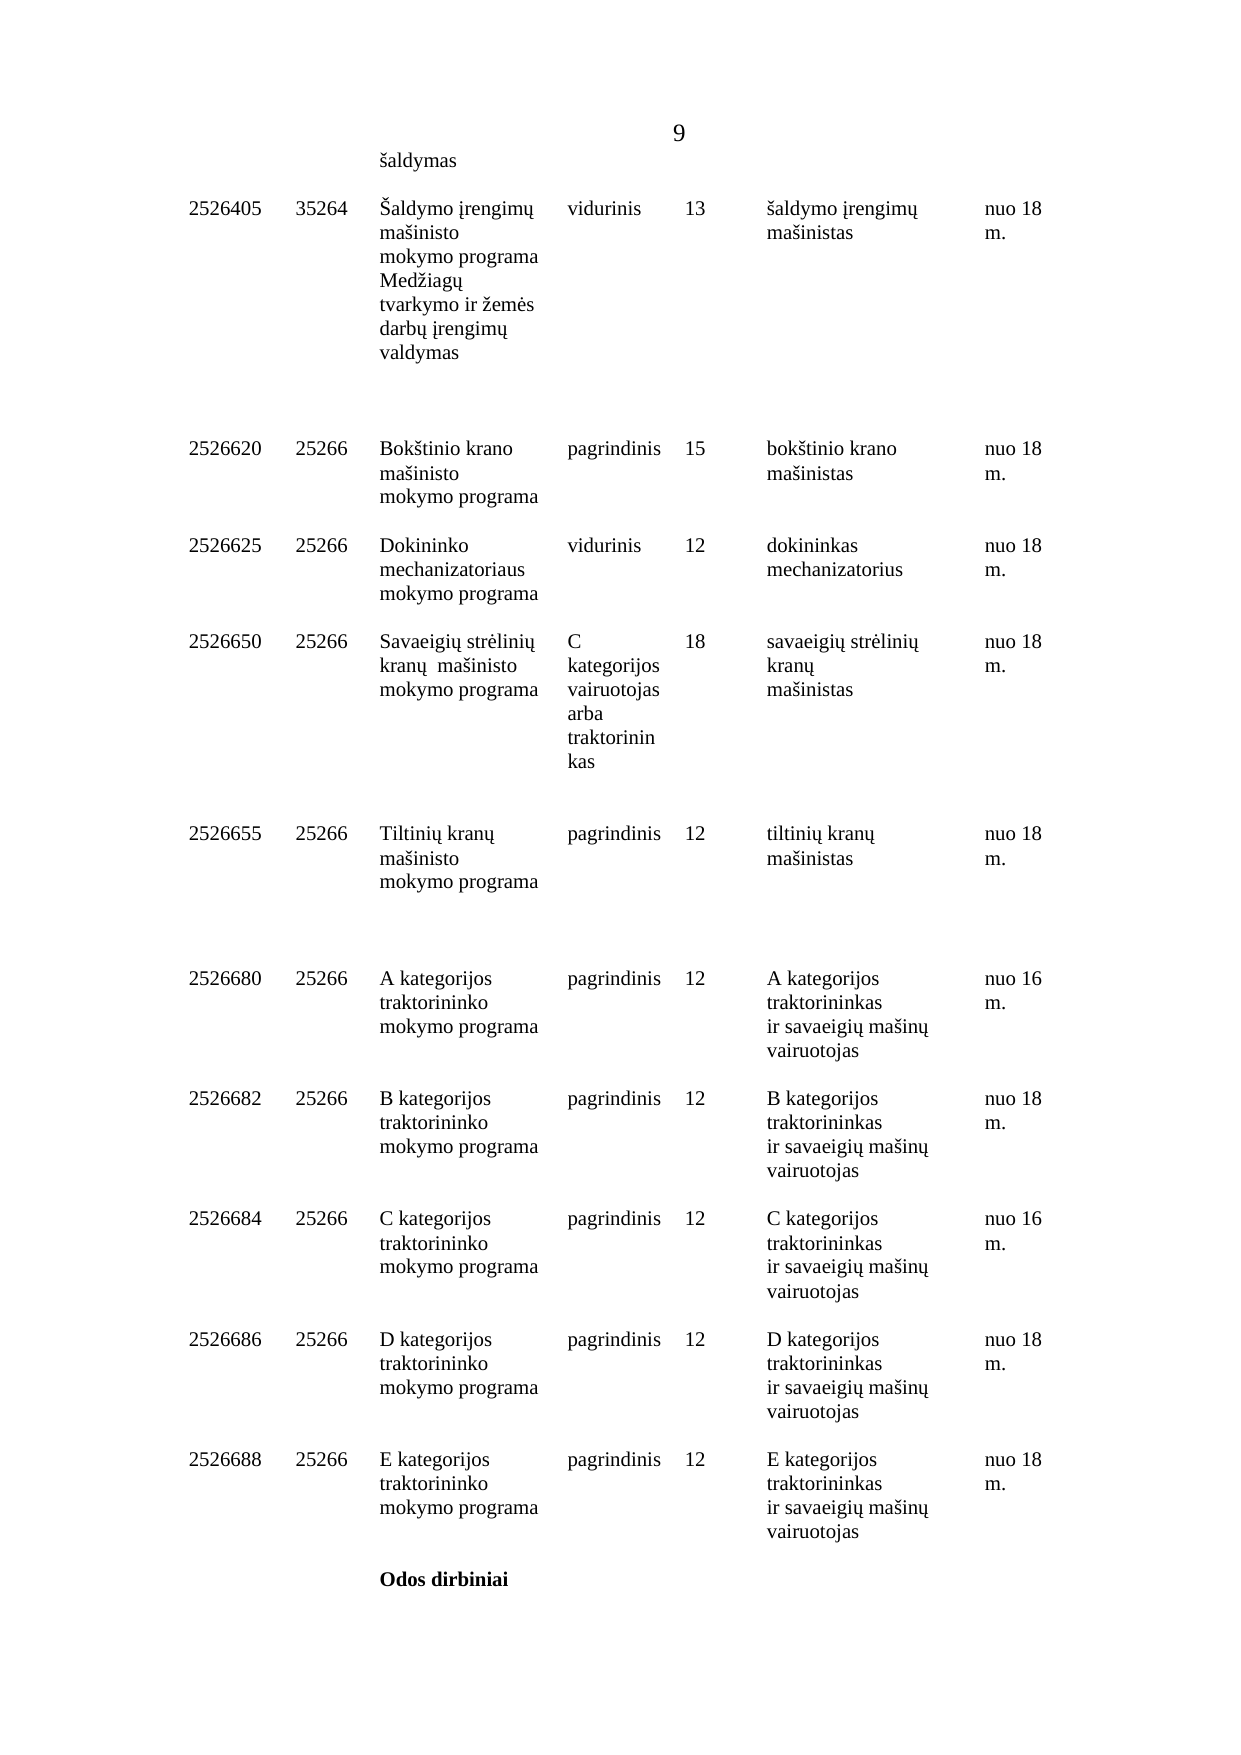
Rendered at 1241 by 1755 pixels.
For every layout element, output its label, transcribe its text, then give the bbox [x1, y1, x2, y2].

table_cell [1185, 364, 1204, 388]
table_cell [973, 244, 1076, 268]
table_cell 12 [673, 533, 755, 581]
table_cell [1076, 966, 1176, 1014]
table_cell dokininkas mechanizatorius [755, 533, 973, 581]
table_cell Medžiagų tvarkymo ir žemės darbų įrengimų valdymas [368, 268, 556, 364]
table_cell [177, 773, 284, 797]
table_cell [368, 1062, 556, 1086]
table_cell [673, 412, 755, 436]
table_cell nuo 16 m. [973, 1206, 1076, 1254]
table_cell [1176, 1206, 1185, 1254]
table_cell [1076, 148, 1176, 172]
table_cell [1076, 797, 1176, 821]
table_cell [284, 797, 368, 821]
table_cell 25266 [284, 533, 368, 581]
table_cell E kategorijos traktorininko [368, 1447, 556, 1495]
table_cell [1076, 1375, 1176, 1423]
table_cell [284, 268, 368, 364]
table_cell nuo 18 m. [973, 821, 1076, 869]
table_cell [284, 1495, 368, 1543]
table_cell [1176, 629, 1185, 773]
table_cell 25266 [284, 1327, 368, 1375]
table_cell [673, 364, 755, 388]
table_cell [1076, 1423, 1176, 1447]
table_cell [177, 942, 284, 966]
table_cell [1076, 1447, 1176, 1495]
table_cell [556, 918, 673, 942]
table_cell [755, 870, 973, 893]
table_cell bokštinio krano mašinistas [755, 436, 973, 484]
table_cell šaldymo įrengimų mašinistas [755, 196, 973, 244]
table_cell Odos dirbiniai [368, 1567, 556, 1591]
table_cell [556, 942, 673, 966]
table_cell [556, 1182, 673, 1206]
table_cell [1076, 1303, 1176, 1327]
table_cell [1076, 1086, 1176, 1134]
table_cell [973, 1014, 1076, 1062]
table_cell [1176, 1567, 1185, 1591]
table_cell [177, 1062, 284, 1086]
table_cell [284, 1182, 368, 1206]
table_cell pagrindinis [556, 1086, 673, 1134]
table_cell [1176, 966, 1185, 1014]
table_cell pagrindinis [556, 1327, 673, 1375]
table_cell [973, 942, 1076, 966]
table_cell [755, 605, 973, 629]
table_cell [973, 894, 1076, 918]
table_cell 15 [673, 436, 755, 484]
table_cell [368, 364, 556, 388]
table_cell [556, 773, 673, 797]
table_cell [368, 797, 556, 821]
table_cell mokymo programa [368, 1375, 556, 1423]
table_cell 25266 [284, 821, 368, 869]
table_cell [1185, 412, 1204, 436]
table_cell [1076, 268, 1176, 364]
table_cell [177, 1567, 284, 1591]
table_cell [1176, 1086, 1185, 1134]
table_cell [673, 918, 755, 942]
table_cell [1176, 485, 1185, 508]
table_cell [177, 581, 284, 605]
table_cell 13 [673, 196, 755, 244]
table_cell B kategorijos traktorininkas ir savaeigių mašinų vairuotojas [755, 1086, 973, 1182]
table_cell [755, 388, 973, 412]
table_cell [755, 1182, 973, 1206]
table_cell [755, 268, 973, 364]
table_cell [368, 1182, 556, 1206]
table_cell mokymo programa [368, 1255, 556, 1303]
table_cell [673, 148, 755, 172]
table_cell [177, 605, 284, 629]
table_cell [1076, 1327, 1176, 1375]
table_cell [755, 1543, 973, 1567]
table_cell [1176, 870, 1185, 893]
table_cell [556, 1255, 673, 1303]
table_cell [1185, 1086, 1204, 1134]
table_cell [1185, 581, 1204, 605]
table_cell 2526688 [177, 1447, 284, 1495]
table_cell [284, 172, 368, 196]
table_cell mokymo programa [368, 581, 556, 605]
table_cell [284, 581, 368, 605]
table_cell 2526686 [177, 1327, 284, 1375]
table_cell [556, 412, 673, 436]
table_cell [368, 1543, 556, 1567]
table_cell [755, 1423, 973, 1447]
table_cell 2526680 [177, 966, 284, 1014]
table_cell [177, 172, 284, 196]
table_cell pagrindinis [556, 821, 673, 869]
table_cell [284, 894, 368, 918]
table_cell [673, 605, 755, 629]
table_cell [284, 1375, 368, 1423]
table_cell [284, 244, 368, 268]
table_cell 12 [673, 821, 755, 869]
table_cell nuo 18 m. [973, 533, 1076, 581]
table_cell [973, 918, 1076, 942]
table_cell [1185, 797, 1204, 821]
table_cell [556, 388, 673, 412]
table_cell [556, 1423, 673, 1447]
table_cell [673, 1423, 755, 1447]
table_cell [1176, 918, 1185, 942]
table_cell [1076, 1543, 1176, 1567]
table_cell [556, 605, 673, 629]
table_cell [1176, 894, 1185, 918]
table_cell vidurinis [556, 196, 673, 244]
table_cell [368, 412, 556, 436]
table_cell [973, 412, 1076, 436]
table_cell [1176, 773, 1185, 797]
table_cell [177, 1303, 284, 1327]
table_cell D kategorijos traktorininkas ir savaeigių mašinų vairuotojas [755, 1327, 973, 1423]
table_cell [1185, 148, 1204, 172]
table_cell [1076, 364, 1176, 388]
table_cell [1185, 942, 1204, 966]
table_cell [1176, 244, 1185, 268]
table_cell [1176, 1543, 1185, 1567]
table_cell [755, 244, 973, 268]
table_cell Savaeigių strėlinių kranų mašinisto mokymo programa [368, 629, 556, 797]
table_cell [556, 1134, 673, 1182]
table_cell [755, 364, 973, 388]
table_cell 25266 [284, 1206, 368, 1254]
table_cell [284, 364, 368, 388]
table_cell 12 [673, 1086, 755, 1134]
table_cell [1185, 821, 1204, 869]
table_cell [1185, 436, 1204, 484]
table_cell [1076, 1206, 1176, 1254]
table_cell nuo 18 m. [973, 436, 1076, 484]
table_cell [1185, 172, 1204, 196]
table_cell [1176, 533, 1185, 581]
table_cell [1176, 1495, 1185, 1543]
table_cell [1185, 1182, 1204, 1206]
table_cell [755, 942, 973, 966]
table_cell [1185, 196, 1204, 244]
table_cell [1176, 1182, 1185, 1206]
table_cell [1076, 1134, 1176, 1182]
table_cell [673, 485, 755, 508]
table_cell [673, 388, 755, 412]
table_cell [1076, 1182, 1176, 1206]
table_cell [973, 1062, 1076, 1086]
table_cell [1185, 1447, 1204, 1495]
table_cell [368, 1423, 556, 1447]
table_cell [755, 894, 973, 918]
table_cell [556, 1495, 673, 1543]
table_cell [973, 364, 1076, 388]
table_cell [368, 918, 556, 942]
table_cell [1076, 533, 1176, 581]
table_cell [177, 870, 284, 893]
table_cell [973, 1255, 1076, 1303]
table_cell [755, 412, 973, 436]
table_cell 35264 [284, 196, 368, 244]
table_cell [1185, 1062, 1204, 1086]
table_cell 12 [673, 1447, 755, 1495]
table_cell [755, 509, 973, 533]
table_cell [755, 172, 973, 196]
table_cell [1176, 797, 1185, 821]
table_cell [673, 244, 755, 268]
table_cell [284, 1134, 368, 1182]
table_cell mokymo programa [368, 1014, 556, 1062]
table_cell [673, 172, 755, 196]
table_cell [1076, 1014, 1176, 1062]
table_cell [1076, 485, 1176, 508]
table_cell 2526655 [177, 821, 284, 869]
table_cell tiltinių kranų mašinistas [755, 821, 973, 869]
table_cell [556, 1014, 673, 1062]
table_cell [1076, 942, 1176, 966]
table_cell [1076, 581, 1176, 605]
table_cell [755, 797, 973, 821]
table_cell [284, 509, 368, 533]
table_cell [177, 148, 284, 172]
table_cell [177, 1423, 284, 1447]
table_cell [673, 581, 755, 605]
table_cell [755, 918, 973, 942]
table_cell [1185, 485, 1204, 508]
table_cell [673, 1567, 755, 1591]
table_cell [1185, 629, 1204, 773]
table_cell [177, 364, 284, 388]
table_cell [673, 1014, 755, 1062]
table_cell [1176, 1255, 1185, 1303]
table_cell [1076, 196, 1176, 244]
table_cell [1176, 581, 1185, 605]
table_cell [556, 1543, 673, 1567]
table_cell 25266 [284, 1447, 368, 1495]
table_cell [284, 148, 368, 172]
table_cell [1185, 509, 1204, 533]
table_cell E kategorijos traktorininkas ir savaeigių mašinų vairuotojas [755, 1447, 973, 1543]
table_cell [177, 894, 284, 918]
table_cell [1185, 1014, 1204, 1062]
table_cell [1076, 412, 1176, 436]
table_cell B kategorijos traktorininko [368, 1086, 556, 1134]
table_cell [177, 244, 284, 268]
table_cell [177, 1134, 284, 1182]
table_cell 2526620 [177, 436, 284, 484]
table_cell [673, 894, 755, 918]
table_cell [284, 1303, 368, 1327]
table_cell pagrindinis [556, 1206, 673, 1254]
table_cell nuo 16 m. [973, 966, 1076, 1014]
table_cell [284, 605, 368, 629]
table_cell [1176, 821, 1185, 869]
table_cell [673, 1062, 755, 1086]
table_cell [673, 942, 755, 966]
table_cell [1185, 1423, 1204, 1447]
table_cell [673, 1543, 755, 1567]
table_cell [1076, 244, 1176, 268]
table_cell [673, 509, 755, 533]
table_cell [1176, 509, 1185, 533]
table_cell mokymo programa [368, 485, 556, 508]
table_cell mokymo programa [368, 1495, 556, 1543]
table_cell [177, 1375, 284, 1423]
table_cell [1176, 1014, 1185, 1062]
table_cell [556, 172, 673, 196]
table_cell [973, 1303, 1076, 1327]
table_cell nuo 18 m. [973, 196, 1076, 244]
table_cell [973, 1375, 1076, 1423]
table_cell [556, 1303, 673, 1327]
table_cell [1176, 196, 1185, 244]
table_cell [973, 509, 1076, 533]
table_cell [177, 485, 284, 508]
table_cell [284, 918, 368, 942]
table_cell 2526684 [177, 1206, 284, 1254]
table_cell D kategorijos traktorininko [368, 1327, 556, 1375]
table_cell 25266 [284, 629, 368, 773]
table_cell [368, 1303, 556, 1327]
table_cell [1185, 533, 1204, 581]
table_cell [755, 1303, 973, 1327]
table_cell [1076, 1062, 1176, 1086]
table_cell 2526405 [177, 196, 284, 244]
table_cell [368, 942, 556, 966]
table_cell [284, 412, 368, 436]
table_cell [177, 1014, 284, 1062]
table_cell [1176, 268, 1185, 364]
table_cell [755, 1567, 973, 1591]
table_cell [1176, 1375, 1185, 1423]
table_cell [1185, 773, 1204, 797]
table_cell [1185, 894, 1204, 918]
table_cell [1176, 388, 1185, 412]
table_cell [177, 268, 284, 364]
table_cell [177, 509, 284, 533]
table_cell [1076, 918, 1176, 942]
table_cell [973, 1495, 1076, 1543]
table_cell [1176, 1134, 1185, 1182]
table_cell [284, 773, 368, 797]
table_cell [1176, 942, 1185, 966]
table_cell [284, 1567, 368, 1591]
table_cell [1185, 268, 1204, 364]
table_cell pagrindinis [556, 1447, 673, 1495]
table_cell [973, 1134, 1076, 1182]
table_cell [1176, 172, 1185, 196]
table_cell A kategorijos traktorininko [368, 966, 556, 1014]
table_cell pagrindinis [556, 966, 673, 1014]
table_cell [673, 1375, 755, 1423]
table_cell [1176, 605, 1185, 629]
table_cell [368, 172, 556, 196]
table_cell [556, 581, 673, 605]
table_cell [284, 1255, 368, 1303]
table_cell [1185, 870, 1204, 893]
table_cell [673, 773, 755, 797]
table_cell [368, 388, 556, 412]
table_cell 12 [673, 966, 755, 1014]
table_cell [1185, 1303, 1204, 1327]
table_cell mokymo programa [368, 870, 556, 893]
table_cell C kategorijos traktorininkas ir savaeigių mašinų vairuotojas [755, 1206, 973, 1303]
table_cell [1176, 412, 1185, 436]
table_cell [973, 1182, 1076, 1206]
table_cell savaeigių strėlinių kranų mašinistas [755, 629, 973, 797]
table_cell 25266 [284, 966, 368, 1014]
table_cell [284, 870, 368, 893]
table_cell 2526650 [177, 629, 284, 773]
table_cell [177, 1182, 284, 1206]
table_cell [973, 773, 1076, 797]
table_cell [1176, 1447, 1185, 1495]
table_cell vidurinis [556, 533, 673, 581]
table_cell [973, 1567, 1076, 1591]
table_cell [1076, 773, 1176, 797]
table_cell [1176, 364, 1185, 388]
table_cell [755, 1062, 973, 1086]
table_cell [755, 581, 973, 605]
table_cell [177, 1495, 284, 1543]
table_cell [1185, 918, 1204, 942]
table_cell pagrindinis [556, 436, 673, 484]
table_cell [1076, 629, 1176, 773]
table_cell [556, 894, 673, 918]
table_cell [973, 605, 1076, 629]
table_cell [284, 1543, 368, 1567]
table_cell [1185, 1543, 1204, 1567]
table_cell [1176, 148, 1185, 172]
table_cell [973, 485, 1076, 508]
table_cell [177, 412, 284, 436]
table_cell [755, 485, 973, 508]
table_cell [1185, 1375, 1204, 1423]
table_cell [177, 1543, 284, 1567]
table_cell [177, 797, 284, 821]
table_cell [673, 1255, 755, 1303]
table_cell [1076, 1495, 1176, 1543]
table_cell [1076, 509, 1176, 533]
table_cell Dokininko mechanizatoriaus [368, 533, 556, 581]
table_cell [368, 894, 556, 918]
table_cell [1176, 1327, 1185, 1375]
table_cell [973, 797, 1076, 821]
table_cell [556, 485, 673, 508]
table_cell mokymo programa [368, 244, 556, 268]
table_cell [673, 268, 755, 364]
table_cell [1076, 436, 1176, 484]
table_cell [973, 581, 1076, 605]
table_cell 18 [673, 629, 755, 773]
table_cell [973, 1423, 1076, 1447]
table_cell [973, 268, 1076, 364]
table_cell [1076, 388, 1176, 412]
table_cell A kategorijos traktorininkas ir savaeigių mašinų vairuotojas [755, 966, 973, 1062]
table_cell [673, 797, 755, 821]
table_cell [556, 1567, 673, 1591]
table_cell [284, 1423, 368, 1447]
table_cell [1185, 1255, 1204, 1303]
table_cell [284, 388, 368, 412]
table_cell [556, 1062, 673, 1086]
table_cell [1185, 1567, 1204, 1591]
table_cell [368, 605, 556, 629]
table_cell [1076, 1255, 1176, 1303]
table_cell [284, 1062, 368, 1086]
table_cell [1076, 821, 1176, 918]
table_cell 12 [673, 1327, 755, 1375]
table_cell 2526625 [177, 533, 284, 581]
table_cell [673, 1303, 755, 1327]
table_cell [1185, 966, 1204, 1014]
table_cell [284, 942, 368, 966]
table_cell [673, 1182, 755, 1206]
table_cell [368, 509, 556, 533]
table_cell Šaldymo įrengimų mašinisto [368, 196, 556, 244]
table_cell [556, 870, 673, 893]
table_cell nuo 18 m. [973, 629, 1076, 773]
table_cell [1185, 388, 1204, 412]
table_cell [973, 388, 1076, 412]
table_cell [284, 1014, 368, 1062]
table_cell [973, 148, 1076, 172]
table_cell [973, 870, 1076, 893]
table_cell [1185, 244, 1204, 268]
table_cell [284, 485, 368, 508]
table_cell [673, 870, 755, 893]
table_cell [1185, 605, 1204, 629]
table_cell mokymo programa [368, 1134, 556, 1182]
table_cell C kategorijos vairuotojas arba traktorininkas [556, 629, 673, 773]
table_cell [556, 1375, 673, 1423]
table_cell [973, 172, 1076, 196]
table_cell [556, 148, 673, 172]
table_cell [973, 1543, 1076, 1567]
table_cell Tiltinių kranų mašinisto [368, 821, 556, 869]
table_cell [1176, 1423, 1185, 1447]
table_cell [1185, 1206, 1204, 1254]
table_cell C kategorijos traktorininko [368, 1206, 556, 1254]
table_cell nuo 18 m. [973, 1447, 1076, 1495]
table_cell [1176, 436, 1185, 484]
table_cell [556, 268, 673, 364]
table_cell [673, 1134, 755, 1182]
table_cell [1176, 1303, 1185, 1327]
table_cell šaldymas [368, 148, 556, 172]
table_cell [1176, 1062, 1185, 1086]
table_cell [556, 797, 673, 821]
table_cell [556, 509, 673, 533]
table_cell [177, 918, 284, 942]
table_cell [1076, 172, 1176, 196]
table_cell 2526682 [177, 1086, 284, 1134]
table_cell [556, 364, 673, 388]
table_cell [1185, 1327, 1204, 1375]
table_cell [1076, 1567, 1176, 1591]
table_cell [1185, 1495, 1204, 1543]
table_cell [556, 244, 673, 268]
table_cell [755, 148, 973, 172]
table_cell [673, 1495, 755, 1543]
table_cell [1076, 605, 1176, 629]
table_cell 12 [673, 1206, 755, 1254]
table_cell nuo 18 m. [973, 1327, 1076, 1375]
table_cell [177, 1255, 284, 1303]
table_cell [177, 388, 284, 412]
table_cell 25266 [284, 436, 368, 484]
table_cell nuo 18 m. [973, 1086, 1076, 1134]
table_cell [1185, 1134, 1204, 1182]
table_cell Bokštinio krano mašinisto [368, 436, 556, 484]
table_cell 25266 [284, 1086, 368, 1134]
